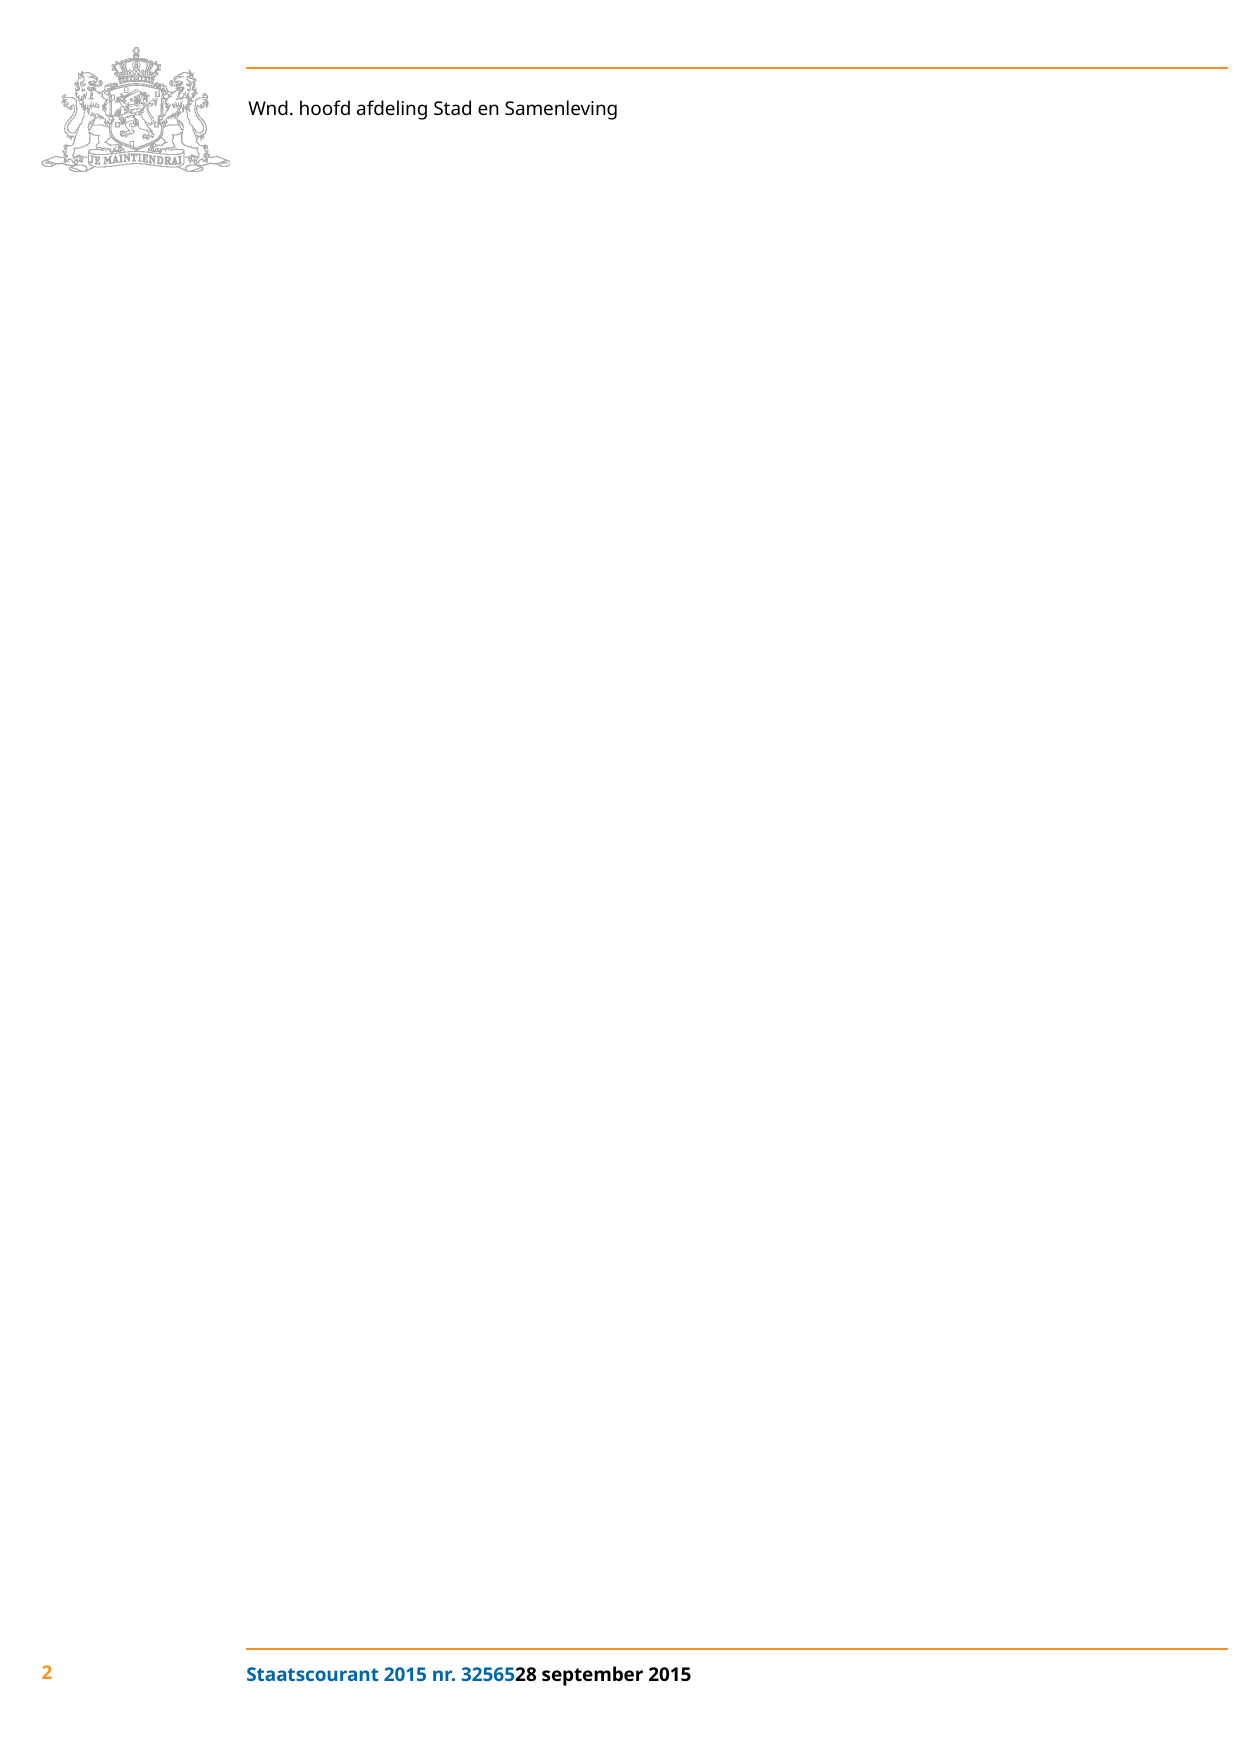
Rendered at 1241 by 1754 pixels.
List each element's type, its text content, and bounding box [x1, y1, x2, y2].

text Wnd. hoofd afdeling Stad en Samenleving [248, 95, 1152, 121]
picture [41, 47, 231, 172]
